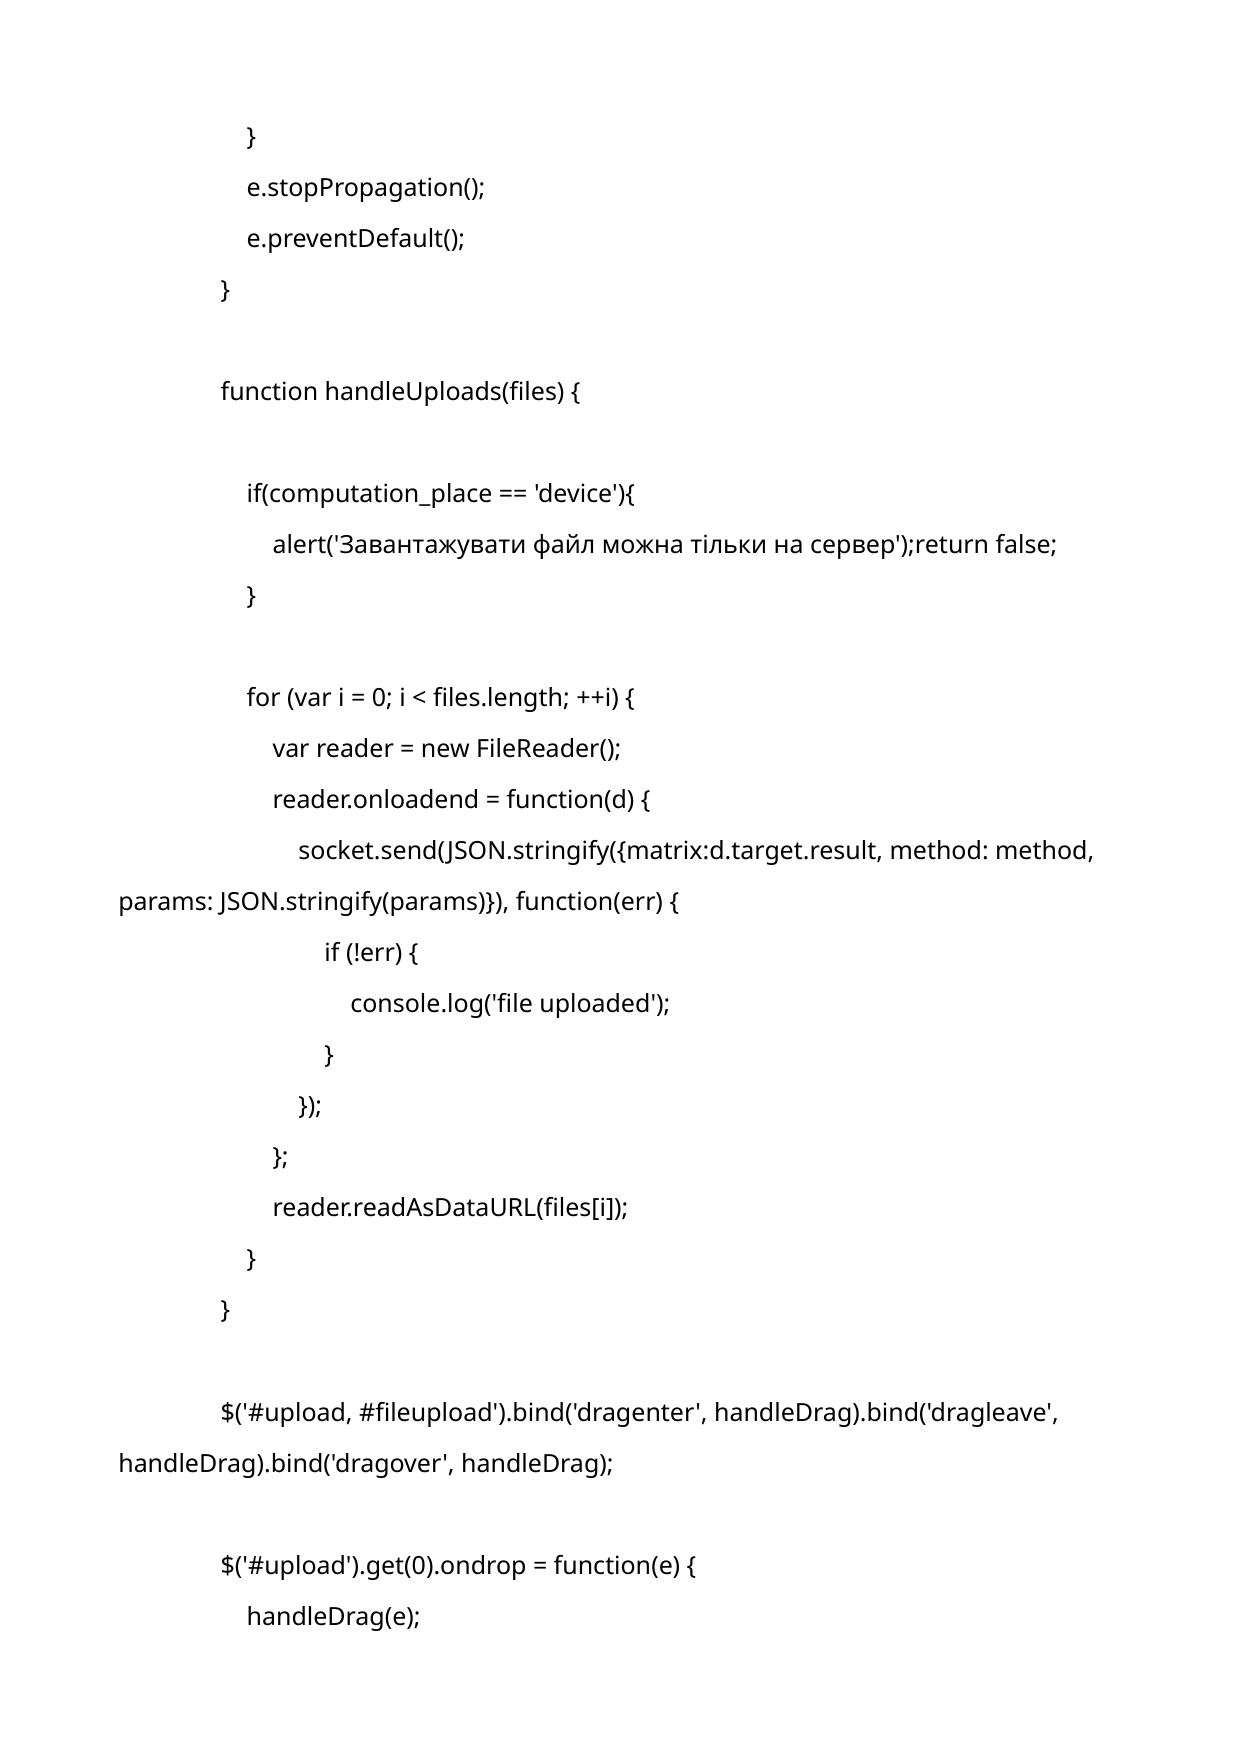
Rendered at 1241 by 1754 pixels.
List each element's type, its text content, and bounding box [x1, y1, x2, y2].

text alert('Завантажувати файл можна тільки на сервер');return false; [118, 526, 1181, 561]
text e.preventDefault(); [118, 220, 1181, 254]
text $('#upload, #fileupload').bind('dragenter', handleDrag).bind('dragleave', handleDrag).bind('dragover', handleDrag); [118, 1394, 1181, 1479]
text console.log('file uploaded'); [118, 986, 1181, 1020]
text $('#upload').get(0).ondrop = function(e) { [118, 1547, 1181, 1581]
text for (var i = 0; i < files.length; ++i) { [118, 679, 1181, 714]
text function handleUploads(files) { [118, 373, 1181, 407]
text } [118, 1241, 1181, 1275]
text if (!err) { [118, 935, 1181, 969]
text e.stopPropagation(); [118, 169, 1181, 203]
text } [118, 1037, 1181, 1071]
text var reader = new FileReader(); [118, 731, 1181, 765]
text reader.onloadend = function(d) { [118, 782, 1181, 816]
text }); [118, 1088, 1181, 1122]
text if(computation_place == 'device'){ [118, 475, 1181, 509]
text } [118, 118, 1181, 152]
text } [118, 577, 1181, 612]
text } [118, 271, 1181, 305]
text socket.send(JSON.stringify({matrix:d.target.result, method: method, params: JSON.stringify(params)}), function(err) { [118, 833, 1181, 918]
text reader.readAsDataURL(files[i]); [118, 1190, 1181, 1224]
text handleDrag(e); [118, 1598, 1181, 1632]
text } [118, 1292, 1181, 1326]
text }; [118, 1139, 1181, 1173]
